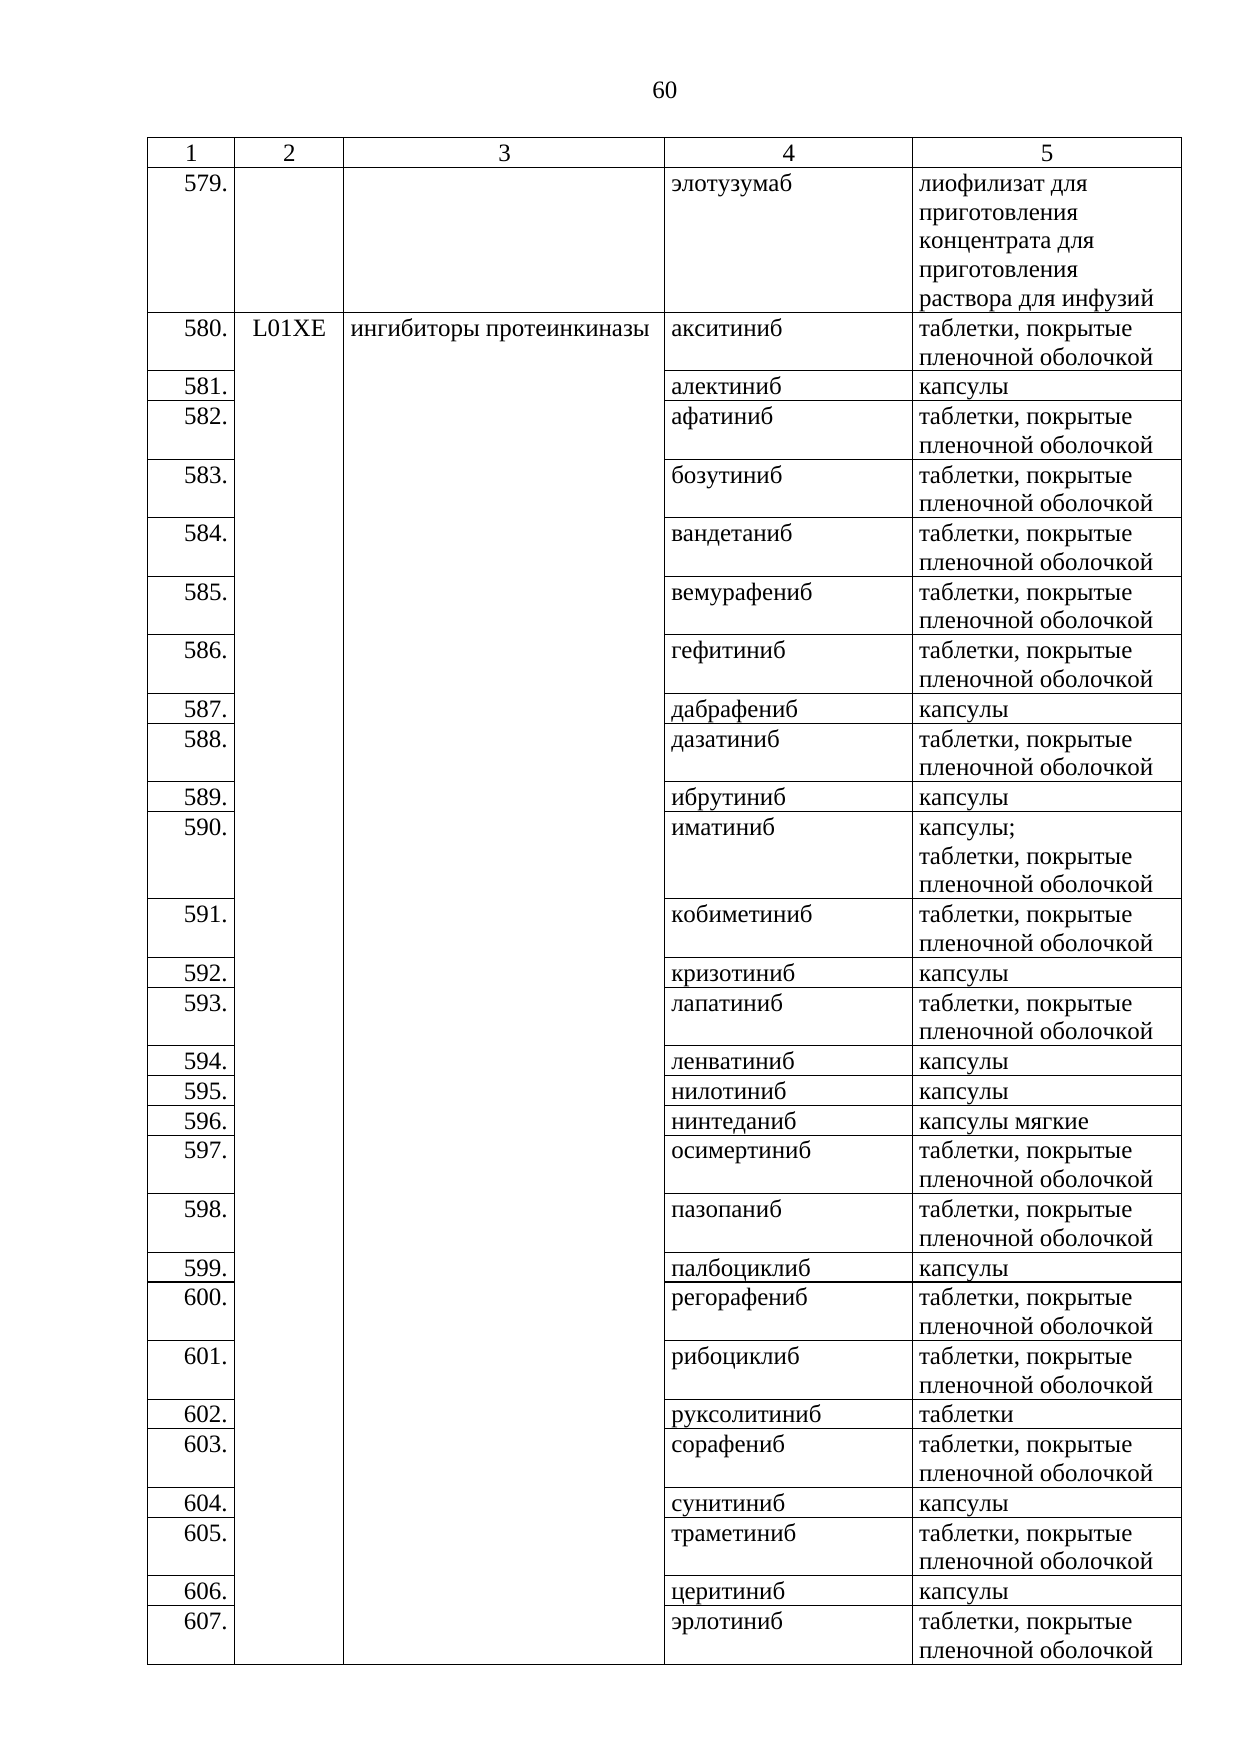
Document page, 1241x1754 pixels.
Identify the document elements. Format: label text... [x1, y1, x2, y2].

table_header 4 [665, 138, 912, 167]
table_cell [148, 1488, 234, 1517]
table_cell капсулы [913, 371, 1181, 400]
table_cell [148, 1518, 234, 1575]
table_cell рибоциклиб [665, 1341, 912, 1398]
table_cell элотузумаб [665, 168, 912, 312]
table_cell [148, 577, 234, 634]
table_cell капсулы [913, 958, 1181, 987]
table_cell капсулы [913, 1076, 1181, 1105]
table_cell вемурафениб [665, 577, 912, 634]
table_cell [148, 1400, 234, 1428]
table_cell иматиниб [665, 812, 912, 898]
table_cell траметиниб [665, 1518, 912, 1575]
table_cell таблетки, покрытые пленочной оболочкой [913, 1341, 1181, 1398]
table_cell [148, 1283, 234, 1340]
table_cell таблетки, покрытые пленочной оболочкой [913, 1136, 1181, 1193]
table_cell капсулы [913, 1576, 1181, 1605]
table_cell [148, 694, 234, 723]
table_cell [148, 1606, 234, 1663]
table_cell [148, 518, 234, 576]
table_cell [148, 313, 234, 370]
table_cell ингибиторы протеинкиназы [344, 313, 664, 1663]
table_cell бозутиниб [665, 460, 912, 517]
table_cell таблетки, покрытые пленочной оболочкой [913, 401, 1181, 459]
table_cell капсулы [913, 1046, 1181, 1075]
table_cell таблетки, покрытые пленочной оболочкой [913, 1283, 1181, 1340]
table_cell дазатиниб [665, 724, 912, 781]
table_cell таблетки, покрытые пленочной оболочкой [913, 1194, 1181, 1252]
table_header 3 [344, 138, 664, 167]
table_cell таблетки, покрытые пленочной оболочкой [913, 988, 1181, 1045]
table_cell [148, 1106, 234, 1134]
table_cell алектиниб [665, 371, 912, 400]
table_cell таблетки, покрытые пленочной оболочкой [913, 1429, 1181, 1487]
table_cell пазопаниб [665, 1194, 912, 1252]
table_header 2 [235, 138, 343, 167]
table_cell капсулы [913, 1488, 1181, 1517]
table_cell [148, 724, 234, 781]
table_cell таблетки, покрытые пленочной оболочкой [913, 899, 1181, 957]
table_cell таблетки [913, 1400, 1181, 1428]
table_cell вандетаниб [665, 518, 912, 576]
table_cell таблетки, покрытые пленочной оболочкой [913, 635, 1181, 693]
table_cell дабрафениб [665, 694, 912, 723]
table_cell ибрутиниб [665, 782, 912, 811]
table_cell церитиниб [665, 1576, 912, 1605]
table_cell палбоциклиб [665, 1253, 912, 1281]
table_cell капсулы [913, 694, 1181, 723]
table_cell регорафениб [665, 1283, 912, 1340]
table_cell лиофилизат для приготовления концентрата для приготовления раствора для инфузий [913, 168, 1181, 312]
table_cell капсулы; таблетки, покрытые пленочной оболочкой [913, 812, 1181, 898]
table_header 5 [913, 138, 1181, 167]
table_cell [148, 635, 234, 693]
table_cell ленватиниб [665, 1046, 912, 1075]
table_cell [148, 899, 234, 957]
table_cell нинтеданиб [665, 1106, 912, 1134]
table_cell таблетки, покрытые пленочной оболочкой [913, 1518, 1181, 1575]
table_cell гефитиниб [665, 635, 912, 693]
table_cell кризотиниб [665, 958, 912, 987]
table_cell [148, 401, 234, 459]
table_cell [148, 1194, 234, 1252]
table_cell [148, 460, 234, 517]
table_cell руксолитиниб [665, 1400, 912, 1428]
table_cell кобиметиниб [665, 899, 912, 957]
table_cell афатиниб [665, 401, 912, 459]
table_cell [148, 958, 234, 987]
table_cell [148, 988, 234, 1045]
table_cell таблетки, покрытые пленочной оболочкой [913, 313, 1181, 370]
table_cell таблетки, покрытые пленочной оболочкой [913, 577, 1181, 634]
table_cell [148, 1576, 234, 1605]
table_cell сорафениб [665, 1429, 912, 1487]
table_cell капсулы [913, 1253, 1181, 1281]
table_cell таблетки, покрытые пленочной оболочкой [913, 460, 1181, 517]
table_cell [148, 1341, 234, 1398]
table_cell [148, 812, 234, 898]
table_cell [148, 1046, 234, 1075]
table_cell [235, 168, 343, 312]
table_cell нилотиниб [665, 1076, 912, 1105]
table_cell лапатиниб [665, 988, 912, 1045]
table_cell капсулы мягкие [913, 1106, 1181, 1134]
table_header 1 [148, 138, 234, 167]
table_cell [148, 1136, 234, 1193]
table_cell [148, 1429, 234, 1487]
table_cell таблетки, покрытые пленочной оболочкой [913, 518, 1181, 576]
table_cell акситиниб [665, 313, 912, 370]
table_cell таблетки, покрытые пленочной оболочкой [913, 1606, 1181, 1663]
table_cell [148, 1076, 234, 1105]
table_cell таблетки, покрытые пленочной оболочкой [913, 724, 1181, 781]
table_cell [148, 371, 234, 400]
table_cell [344, 168, 664, 312]
table_cell [148, 1253, 234, 1281]
table_cell эрлотиниб [665, 1606, 912, 1663]
table_cell капсулы [913, 782, 1181, 811]
table_cell L01XE [235, 313, 343, 1663]
table_cell [148, 782, 234, 811]
table_cell осимертиниб [665, 1136, 912, 1193]
table_cell [148, 168, 234, 312]
table_cell сунитиниб [665, 1488, 912, 1517]
